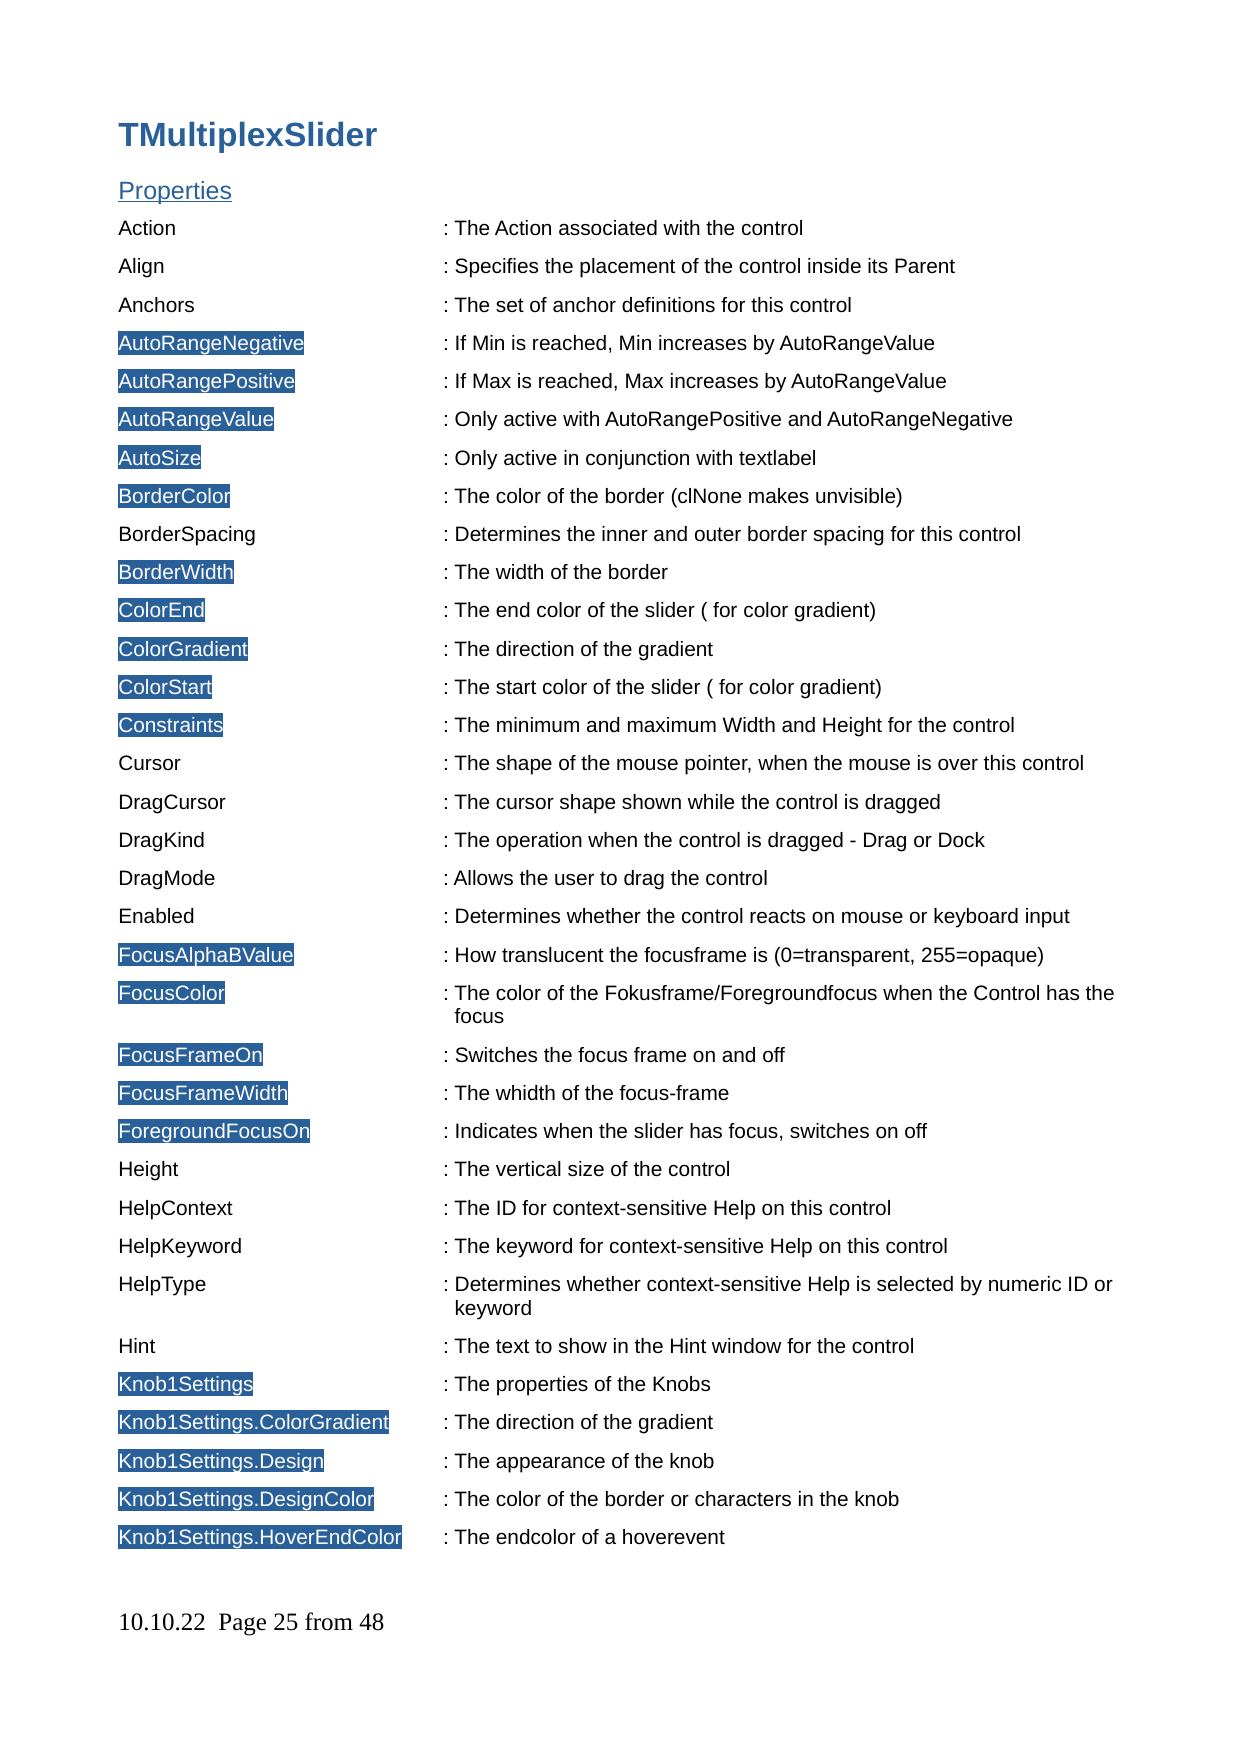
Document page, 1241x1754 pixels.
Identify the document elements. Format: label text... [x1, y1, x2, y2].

text Anchors : The set of anchor definitions for this control [118, 293, 1122, 317]
text Knob1Settings.DesignColor : The color of the border or characters in the knob [118, 1487, 1122, 1511]
text FocusColor : The color of the Fokusframe/Foregroundfocus when the Control has the focus [118, 981, 1122, 1029]
text Cursor : The shape of the mouse pointer, when the mouse is over this control [118, 752, 1122, 776]
text ColorEnd : The end color of the slider ( for color gradient) [118, 599, 1122, 623]
text HelpType : Determines whether context-sensitive Help is selected by numeric ID or keyword [118, 1273, 1122, 1320]
text Action : The Action associated with the control [118, 217, 1122, 240]
text Height : The vertical size of the control [118, 1158, 1122, 1182]
text Knob1Settings.HoverEndColor : The endcolor of a hoverevent [118, 1526, 1122, 1549]
text ColorStart : The start color of the slider ( for color gradient) [118, 676, 1122, 699]
text HelpKeyword : The keyword for context-sensitive Help on this control [118, 1234, 1122, 1258]
text Align : Specifies the placement of the control inside its Parent [118, 255, 1122, 279]
text BorderSpacing : Determines the inner and outer border spacing for this control [118, 523, 1122, 546]
text Knob1Settings : The properties of the Knobs [118, 1373, 1122, 1396]
subtitle TMultiplexSlider [118, 118, 1122, 153]
text FocusAlphaBValue : How translucent the focusframe is (0=transparent, 255=opaque) [118, 943, 1122, 967]
text AutoSize : Only active in conjunction with textlabel [118, 446, 1122, 470]
text BorderWidth : The width of the border [118, 561, 1122, 584]
text Hint : The text to show in the Hint window for the control [118, 1334, 1122, 1358]
text DragCursor : The cursor shape shown while the control is dragged [118, 790, 1122, 814]
text HelpContext : The ID for context-sensitive Help on this control [118, 1196, 1122, 1220]
text BorderColor : The color of the border (clNone makes unvisible) [118, 484, 1122, 508]
text AutoRangeValue : Only active with AutoRangePositive and AutoRangeNegative [118, 408, 1122, 432]
text DragKind : The operation when the control is dragged - Drag or Dock [118, 828, 1122, 852]
text AutoRangeNegative : If Min is reached, Min increases by AutoRangeValue [118, 331, 1122, 355]
text Knob1Settings.ColorGradient : The direction of the gradient [118, 1411, 1122, 1434]
text FocusFrameOn : Switches the focus frame on and off [118, 1043, 1122, 1067]
text ColorGradient : The direction of the gradient [118, 637, 1122, 661]
text AutoRangePositive : If Max is reached, Max increases by AutoRangeValue [118, 370, 1122, 393]
text Constraints : The minimum and maximum Width and Height for the control [118, 714, 1122, 737]
subtitle Properties [118, 181, 1122, 204]
text DragMode : Allows the user to drag the control [118, 867, 1122, 890]
text Enabled : Determines whether the control reacts on mouse or keyboard input [118, 905, 1122, 928]
text FocusFrameWidth : The whidth of the focus-frame [118, 1081, 1122, 1105]
text Knob1Settings.Design : The appearance of the knob [118, 1449, 1122, 1473]
text ForegroundFocusOn : Indicates when the slider has focus, switches on off [118, 1120, 1122, 1143]
